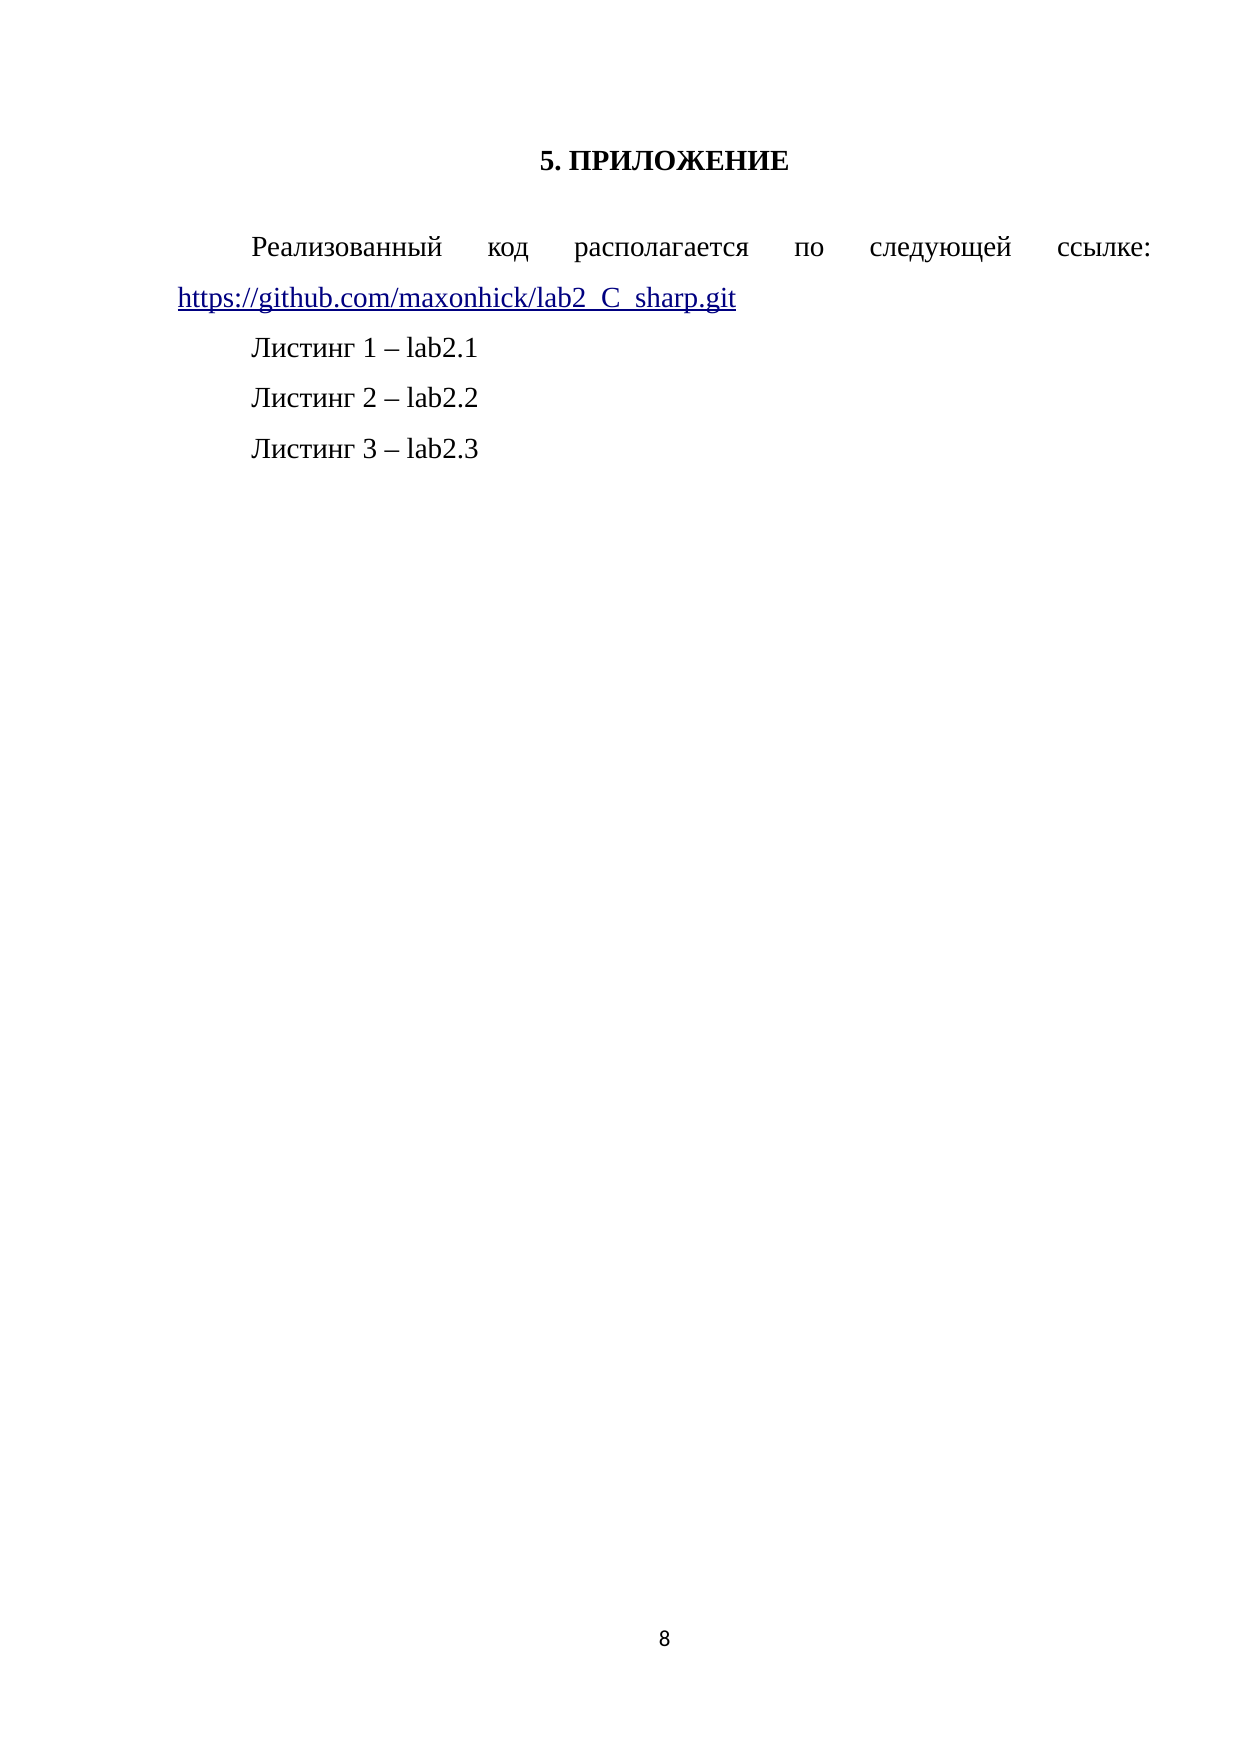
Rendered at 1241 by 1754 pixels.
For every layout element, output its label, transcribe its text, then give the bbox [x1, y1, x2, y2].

text Листинг 1 – lab2.1 [177, 330, 1152, 364]
subtitle 5. ПРИЛОЖЕНИЕ [177, 143, 1152, 177]
text Листинг 3 – lab2.3 [177, 431, 1152, 464]
text Листинг 2 – lab2.2 [177, 381, 1152, 414]
text Реализованный код располагается по следующей ссылке: https://github.com/maxonhick/lab2_C_sharp.git [177, 229, 1152, 313]
